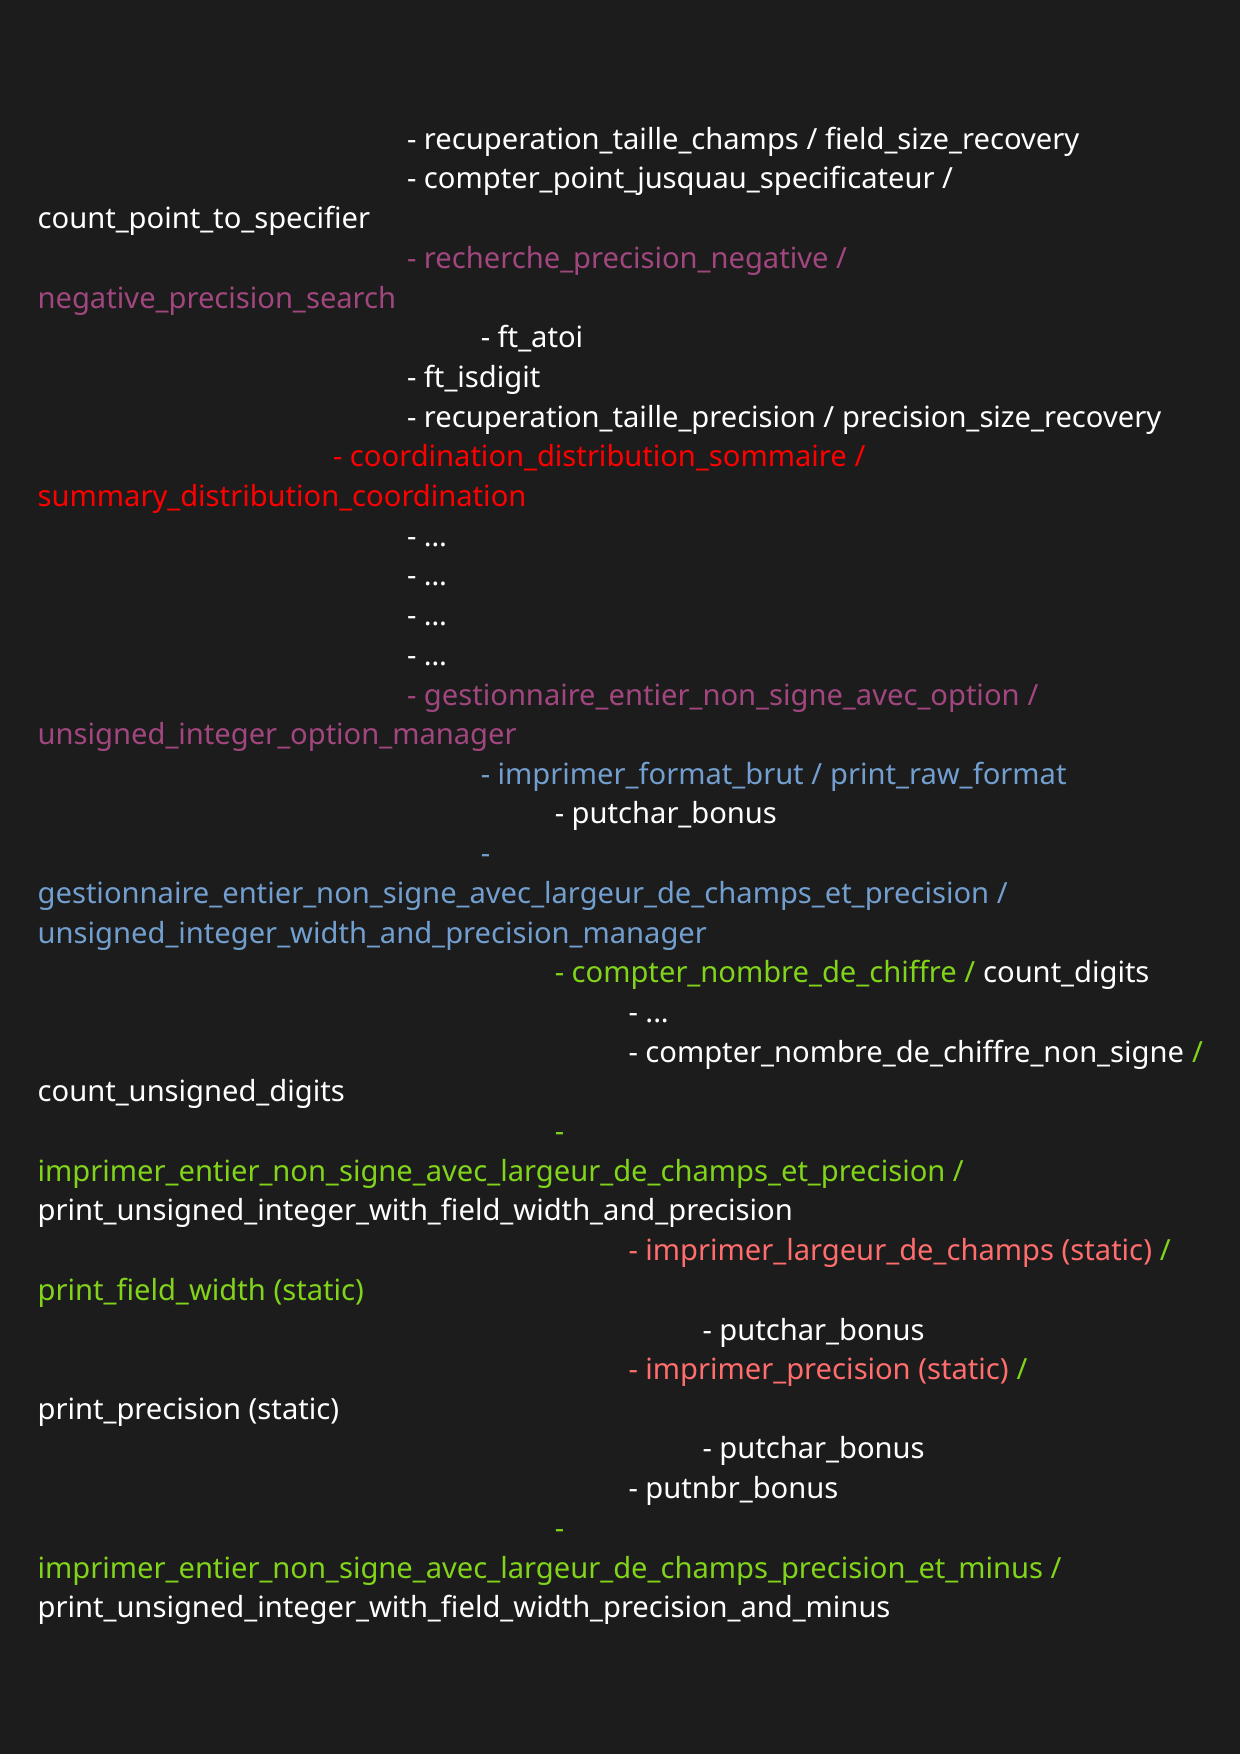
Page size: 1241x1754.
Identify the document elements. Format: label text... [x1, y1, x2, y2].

text - imprimer_largeur_de_champs (static) / print_field_width (static) [37, 1229, 1212, 1309]
text - putchar_bonus [37, 1309, 1212, 1348]
text - putchar_bonus [37, 1428, 1212, 1467]
text - imprimer_format_brut / print_raw_format [37, 753, 1212, 793]
text -imprimer_entier_non_signe_avec_largeur_de_champs_precision_et_minus / print_unsigned_integer_with_field_width_precision_and_minus [37, 1507, 1212, 1626]
text - gestionnaire_entier_non_signe_avec_option / unsigned_integer_option_manager [37, 674, 1212, 753]
text - ft_isdigit [37, 356, 1212, 396]
text -imprimer_entier_non_signe_avec_largeur_de_champs_et_precision / print_unsigned_integer_with_field_width_and_precision [37, 1110, 1212, 1229]
text - ... [37, 991, 1212, 1031]
text - putnbr_bonus [37, 1467, 1212, 1507]
text - … [37, 634, 1212, 674]
text - compter_point_jusquau_specificateur / count_point_to_specifier [37, 158, 1212, 237]
text - putchar_bonus [37, 793, 1212, 832]
text - gestionnaire_entier_non_signe_avec_largeur_de_champs_et_precision / unsigned_integer_width_and_precision_manager [37, 832, 1212, 952]
text - compter_nombre_de_chiffre / count_digits [37, 952, 1212, 991]
text - … [37, 555, 1212, 594]
text - recuperation_taille_champs / field_size_recovery [37, 118, 1212, 158]
text - ft_atoi [37, 317, 1212, 356]
text - coordination_distribution_sommaire / summary_distribution_coordination [37, 436, 1212, 515]
text - recuperation_taille_precision / precision_size_recovery [37, 396, 1212, 436]
text - recherche_precision_negative / negative_precision_search [37, 237, 1212, 317]
text - compter_nombre_de_chiffre_non_signe / count_unsigned_digits [37, 1031, 1212, 1110]
text - … [37, 515, 1212, 555]
text - … [37, 594, 1212, 634]
text - imprimer_precision (static) / print_precision (static) [37, 1348, 1212, 1428]
